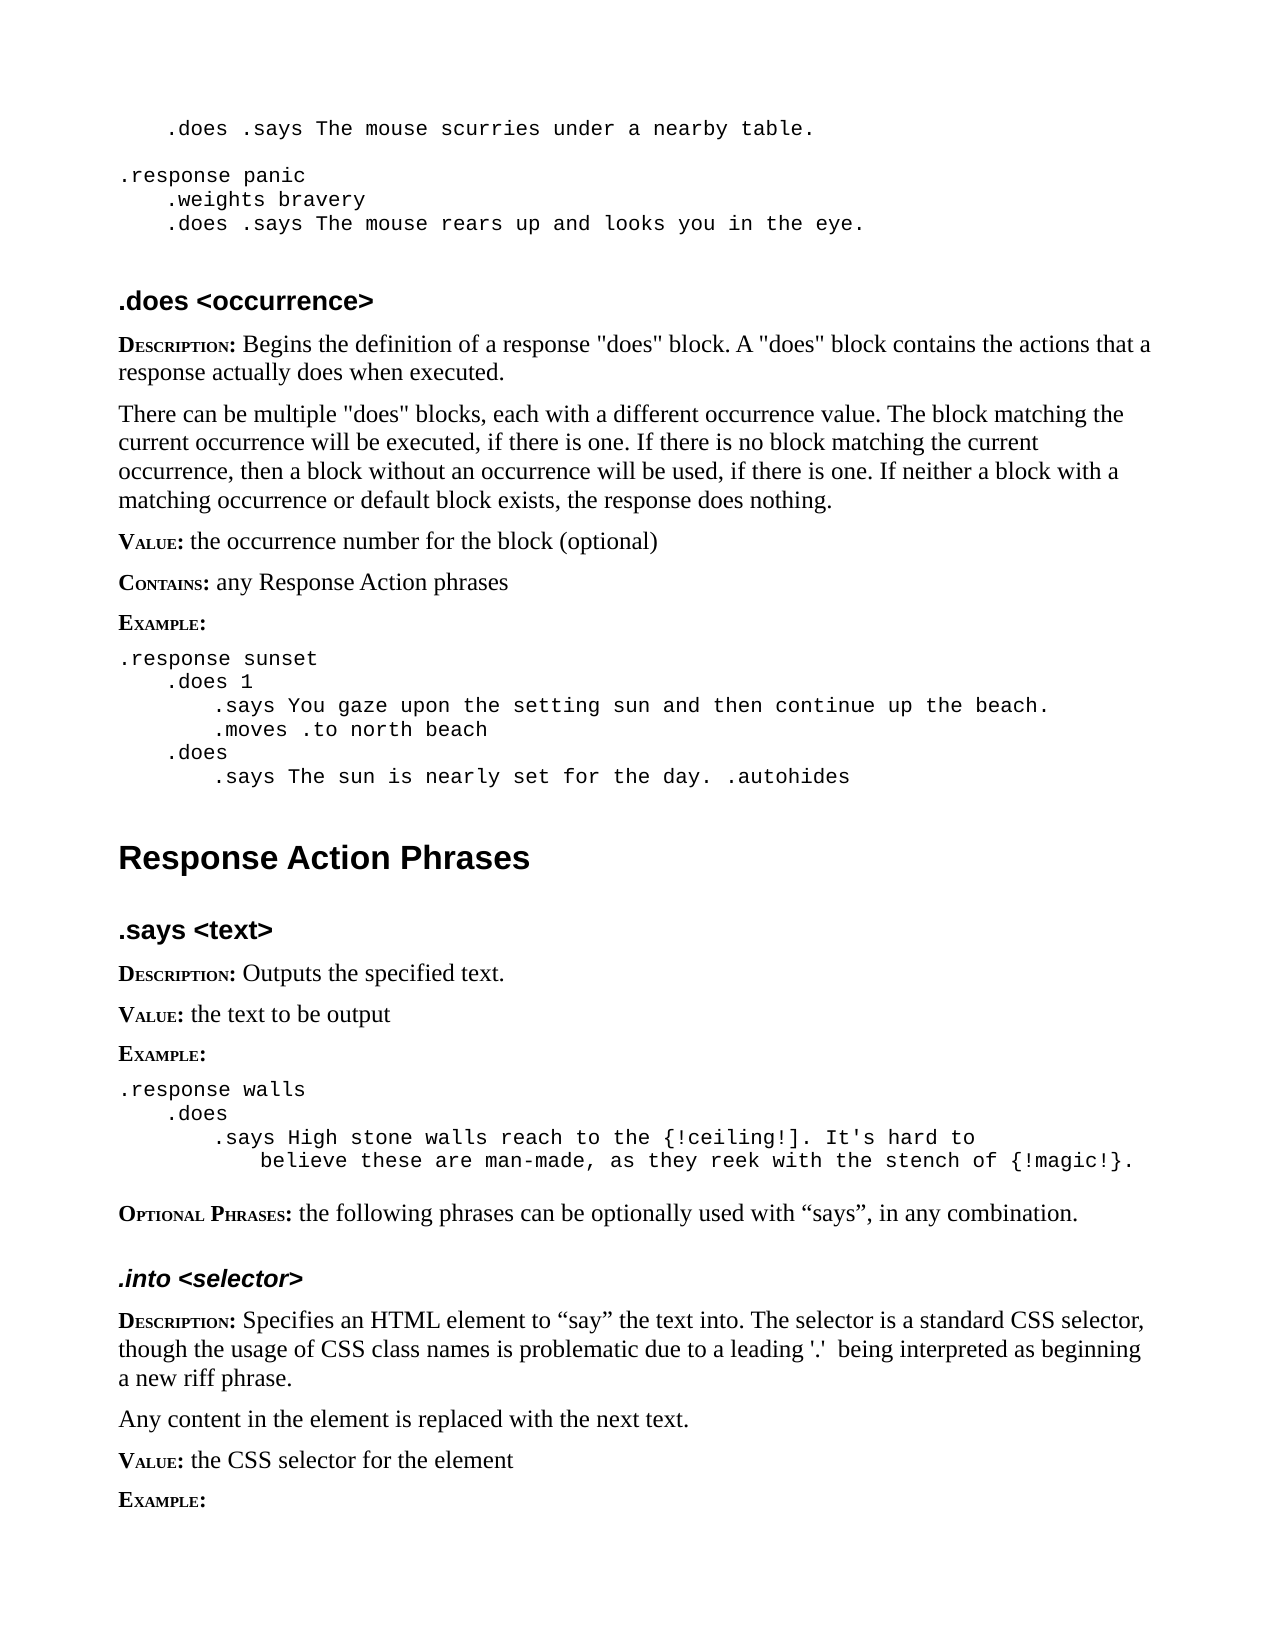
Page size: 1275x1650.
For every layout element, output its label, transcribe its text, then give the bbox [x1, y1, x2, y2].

text .says High stone walls reach to the {!ceiling!]. It's hard to [118, 1127, 1157, 1150]
text Description: Begins the definition of a response "does" block. A "does" block contains the actions that a response actually does when executed. [118, 329, 1157, 386]
text Description: Outputs the specified text. [118, 958, 1157, 987]
text .does [118, 1103, 1157, 1127]
text believe these are man-made, as they reek with the stench of {!magic!}. [118, 1150, 1157, 1174]
text .says You gaze upon the setting sun and then continue up the beach. [118, 695, 1157, 718]
text Example: [118, 1041, 1157, 1067]
text .says The sun is nearly set for the day. .autohides [118, 766, 1157, 789]
subtitle .does <occurrence> [118, 285, 1157, 316]
text .does [118, 742, 1157, 766]
text .moves .to north beach [118, 718, 1157, 742]
text .does .says The mouse scurries under a nearby table. [118, 118, 1157, 142]
text Contains: any Response Action phrases [118, 567, 1157, 596]
subtitle Response Action Phrases [118, 838, 1157, 877]
text Description: Specifies an HTML element to “say” the text into. The selector is a standard CSS selector, though the usage of CSS class names is problematic due to a leading '.' being interpreted as beginning a new riff phrase. [118, 1305, 1157, 1391]
text Value: the CSS selector for the element [118, 1445, 1157, 1474]
text .does 1 [118, 671, 1157, 695]
text Example: [118, 609, 1157, 635]
text .response panic [118, 165, 1157, 189]
text .response walls [118, 1079, 1157, 1103]
text .weights bravery [118, 189, 1157, 213]
text Any content in the element is replaced with the next text. [118, 1404, 1157, 1433]
subtitle .into <selector> [118, 1264, 1157, 1293]
subtitle .says <text> [118, 914, 1157, 946]
text .response sunset [118, 648, 1157, 671]
text Optional Phrases: the following phrases can be optionally used with “says”, in any combination. [118, 1198, 1157, 1226]
text .does .says The mouse rears up and looks you in the eye. [118, 213, 1157, 236]
text There can be multiple "does" blocks, each with a different occurrence value. The block matching the current occurrence will be executed, if there is one. If there is no block matching the current occurrence, then a block without an occurrence will be used, if there is one. If neither a block with a matching occurrence or default block exists, the response does nothing. [118, 399, 1157, 514]
text Example: [118, 1486, 1157, 1513]
text Value: the occurrence number for the block (optional) [118, 526, 1157, 555]
text Value: the text to be output [118, 999, 1157, 1028]
